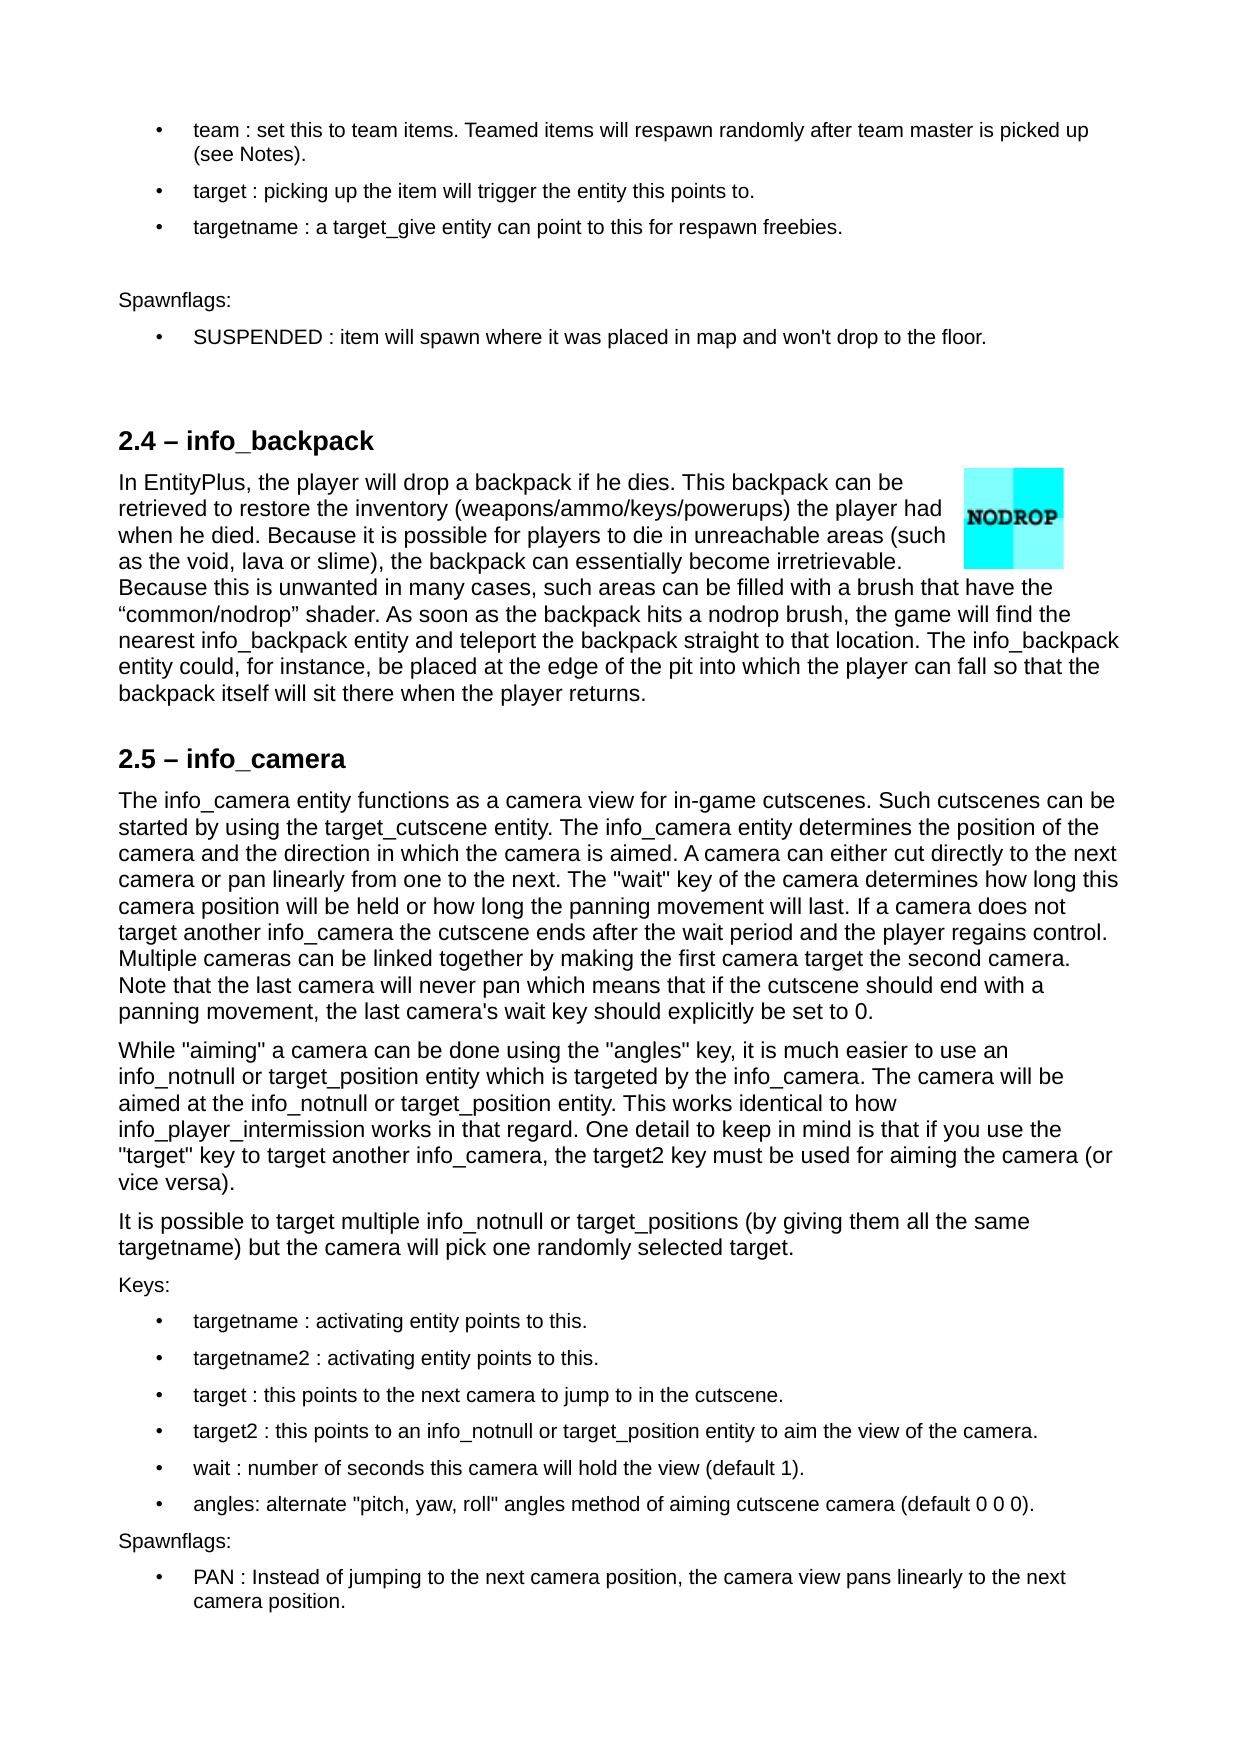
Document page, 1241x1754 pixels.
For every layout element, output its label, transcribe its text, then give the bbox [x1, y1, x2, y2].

text Spawnflags: [118, 1529, 1122, 1553]
text Spawnflags: [118, 288, 1122, 312]
subtitle 2.5 – info_camera [118, 743, 1122, 775]
list target : this points to the next camera to jump to in the cutscene. [156, 1382, 1122, 1406]
text Keys: [118, 1273, 1122, 1297]
list targetname : activating entity points to this. [156, 1309, 1122, 1333]
text The info_camera entity functions as a camera view for in-game cutscenes. Such cutscenes can be started by using the target_cutscene entity. The info_camera entity determines the position of the camera and the direction in which the camera is aimed. A camera can either cut directly to the next camera or pan linearly from one to the next. The "wait" key of the camera determines how long this camera position will be held or how long the panning movement will last. If a camera does not target another info_camera the cutscene ends after the wait period and the player regains control. Multiple cameras can be linked together by making the first camera target the second camera. Note that the last camera will never pan which means that if the cutscene should end with a panning movement, the last camera's wait key should explicitly be set to 0. [118, 787, 1122, 1024]
list targetname : a target_give entity can point to this for respawn freebies. [156, 215, 1122, 239]
text In EntityPlus, the player will drop a backpack if he dies. This backpack can be retrieved to restore the inventory (weapons/ammo/keys/powerups) the player had when he died. Because it is possible for players to die in unreachable areas (such as the void, lava or slime), the backpack can essentially become irretrievable. Because this is unwanted in many cases, such areas can be filled with a brush that have the “common/nodrop” shader. As soon as the backpack hits a nodrop brush, the game will find the nearest info_backpack entity and teleport the backpack straight to that location. The info_backpack entity could, for instance, be placed at the edge of the pit into which the player can fall so that the backpack itself will sit there when the player returns. [118, 469, 1122, 706]
list PAN : Instead of jumping to the next camera position, the camera view pans linearly to the next camera position. [156, 1565, 1122, 1613]
list target : picking up the item will trigger the entity this points to. [156, 179, 1122, 203]
picture [963, 468, 1064, 569]
list team : set this to team items. Teamed items will respawn randomly after team master is picked up (see Notes). [156, 118, 1122, 166]
list target2 : this points to an info_notnull or target_position entity to aim the view of the camera. [156, 1419, 1122, 1443]
list targetname2 : activating entity points to this. [156, 1346, 1122, 1370]
list angles: alternate "pitch, yaw, roll" angles method of aiming cutscene camera (default 0 0 0). [156, 1492, 1122, 1516]
list SUSPENDED : item will spawn where it was placed in map and won't drop to the floor. [156, 325, 1122, 349]
text It is possible to target multiple info_notnull or target_positions (by giving them all the same targetname) but the camera will pick one randomly selected target. [118, 1208, 1122, 1260]
text While "aiming" a camera can be done using the "angles" key, it is much easier to use an info_notnull or target_position entity which is targeted by the info_camera. The camera will be aimed at the info_notnull or target_position entity. This works identical to how info_player_intermission works in that regard. One detail to keep in mind is that if you use the "target" key to target another info_camera, the target2 key must be used for aiming the camera (or vice versa). [118, 1037, 1122, 1195]
subtitle 2.4 – info_backpack [118, 425, 1122, 456]
list wait : number of seconds this camera will hold the view (default 1). [156, 1456, 1122, 1479]
